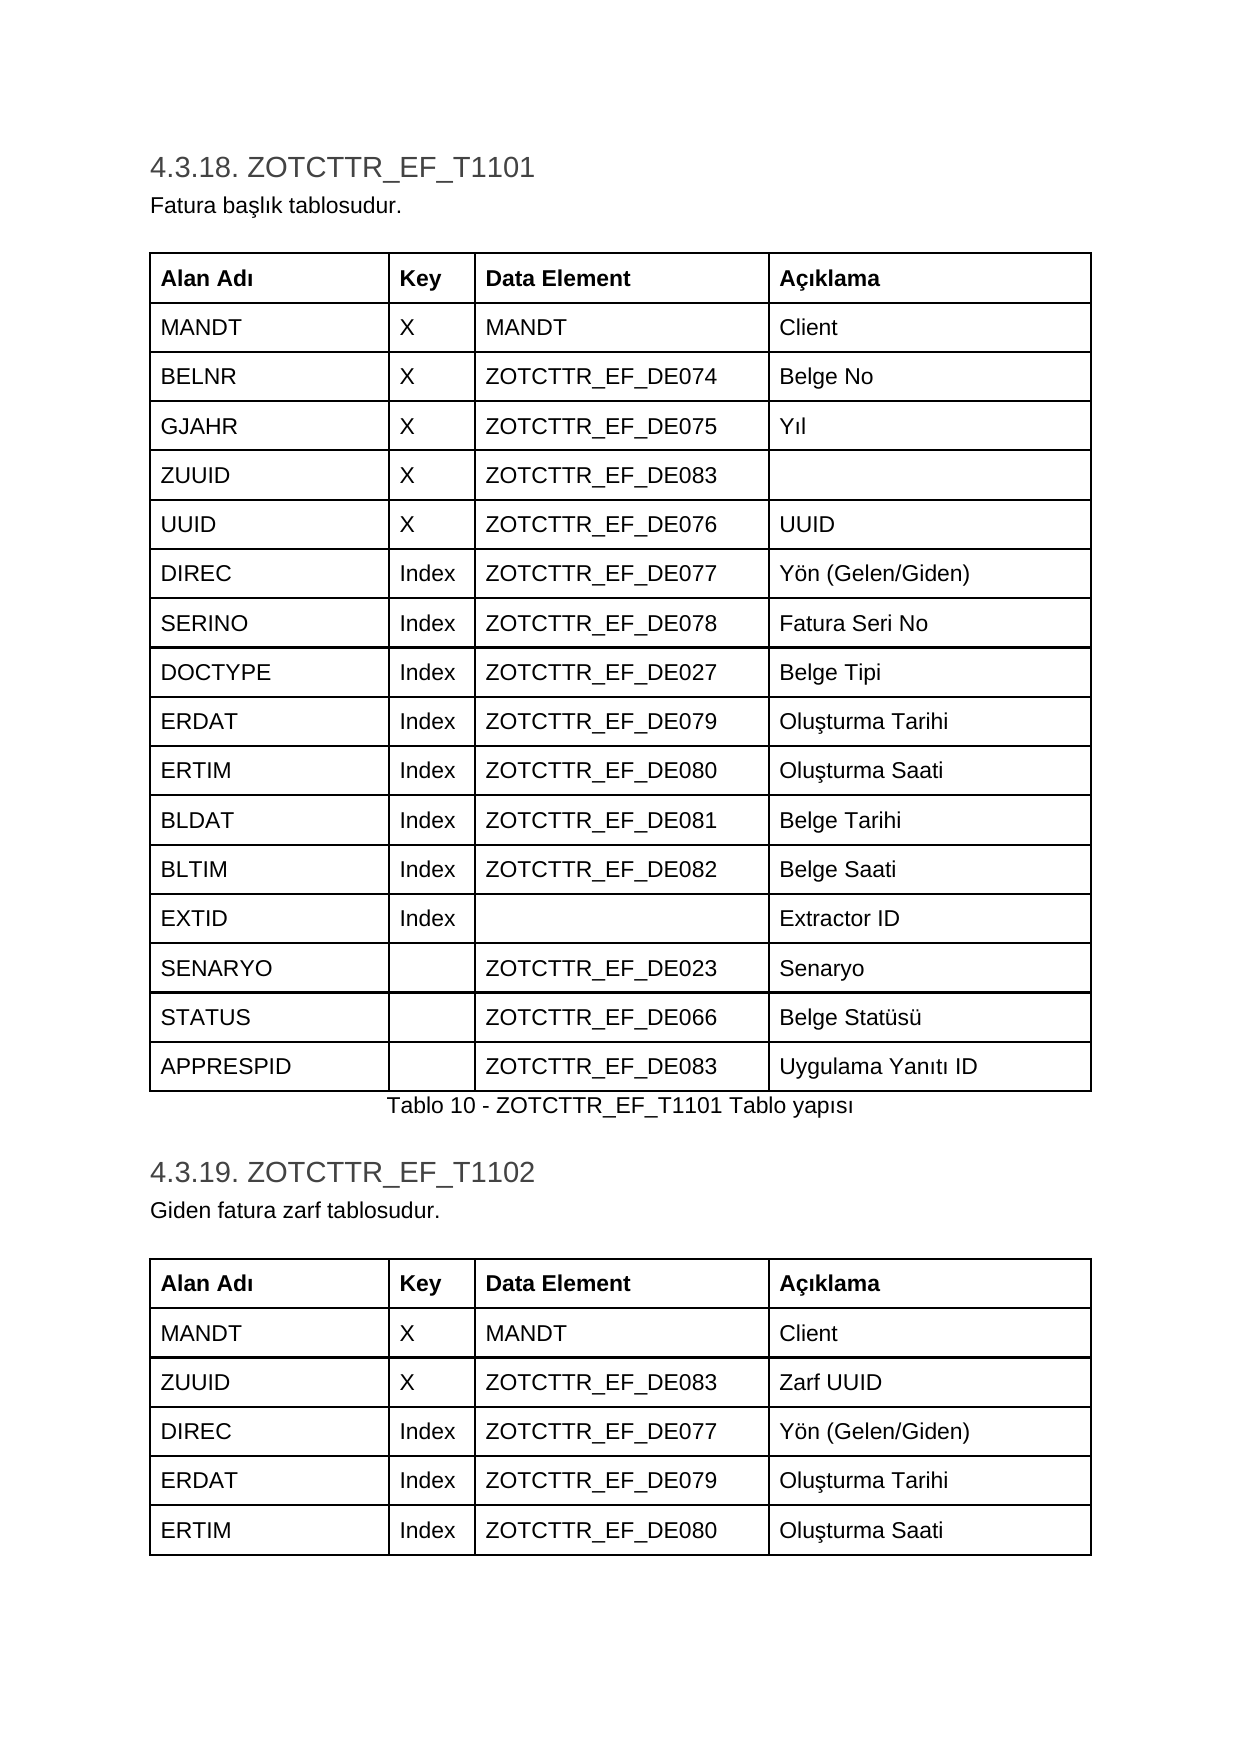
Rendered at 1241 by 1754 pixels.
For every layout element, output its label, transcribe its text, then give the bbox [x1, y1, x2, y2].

table_cell DIREC [151, 550, 388, 597]
table_header Açıklama [770, 254, 1090, 302]
table_cell ERTIM [151, 1506, 388, 1553]
table_cell ZOTCTTR_EF_DE078 [476, 599, 768, 646]
table_cell Index [390, 846, 474, 893]
table_cell MANDT [151, 1309, 388, 1356]
table_header Data Element [476, 254, 768, 302]
table_cell ERDAT [151, 698, 388, 745]
subtitle 4.3.19. ZOTCTTR_EF_T1102 [150, 1156, 1090, 1189]
table_cell X [390, 353, 474, 400]
table_cell [390, 994, 474, 1041]
table_cell Index [390, 649, 474, 696]
table_cell MANDT [476, 304, 768, 351]
table_cell X [390, 1359, 474, 1406]
table_cell STATUS [151, 994, 388, 1041]
table_cell BLTIM [151, 846, 388, 893]
table_cell ZOTCTTR_EF_DE083 [476, 451, 768, 499]
table_cell Index [390, 599, 474, 646]
table_cell [390, 944, 474, 991]
table_cell SERINO [151, 599, 388, 646]
table_cell Client [770, 304, 1090, 351]
table_cell Oluşturma Tarihi [770, 1457, 1090, 1504]
table_cell ZOTCTTR_EF_DE074 [476, 353, 768, 400]
table_cell Index [390, 1408, 474, 1455]
table_cell ZOTCTTR_EF_DE066 [476, 994, 768, 1041]
table_cell Belge Saati [770, 846, 1090, 893]
table_cell Index [390, 698, 474, 745]
table_cell ZOTCTTR_EF_DE080 [476, 1506, 768, 1553]
table_header Key [390, 254, 474, 302]
table_cell BLDAT [151, 796, 388, 843]
table_cell ZUUID [151, 1359, 388, 1406]
table_cell Index [390, 1457, 474, 1504]
table_cell Oluşturma Tarihi [770, 698, 1090, 745]
table_cell X [390, 501, 474, 548]
table_cell X [390, 304, 474, 351]
table_cell ZOTCTTR_EF_DE079 [476, 698, 768, 745]
table_cell UUID [770, 501, 1090, 548]
table_cell ZOTCTTR_EF_DE076 [476, 501, 768, 548]
table_cell Uygulama Yanıtı ID [770, 1043, 1090, 1090]
table_cell [390, 1043, 474, 1090]
table_cell DOCTYPE [151, 649, 388, 696]
table_cell ZOTCTTR_EF_DE080 [476, 747, 768, 794]
table_cell ZOTCTTR_EF_DE077 [476, 1408, 768, 1455]
table_cell MANDT [151, 304, 388, 351]
table_cell [770, 451, 1090, 499]
table_cell Oluşturma Saati [770, 1506, 1090, 1553]
table_cell Extractor ID [770, 895, 1090, 942]
table_cell Yön (Gelen/Giden) [770, 1408, 1090, 1455]
text Giden fatura zarf tablosudur. [150, 1197, 1090, 1224]
table_cell UUID [151, 501, 388, 548]
table_header Açıklama [770, 1260, 1090, 1307]
table_cell [476, 895, 768, 942]
table_cell DIREC [151, 1408, 388, 1455]
table_cell ZOTCTTR_EF_DE077 [476, 550, 768, 597]
table_header Key [390, 1260, 474, 1307]
table_cell ZUUID [151, 451, 388, 499]
table_cell ERTIM [151, 747, 388, 794]
table_cell X [390, 451, 474, 499]
table_cell EXTID [151, 895, 388, 942]
table_cell Oluşturma Saati [770, 747, 1090, 794]
table_cell ERDAT [151, 1457, 388, 1504]
table_cell Zarf UUID [770, 1359, 1090, 1406]
table_header Alan Adı [151, 254, 388, 302]
table_cell ZOTCTTR_EF_DE023 [476, 944, 768, 991]
table_cell ZOTCTTR_EF_DE081 [476, 796, 768, 843]
table_cell Belge No [770, 353, 1090, 400]
table_cell Belge Tarihi [770, 796, 1090, 843]
table_cell APPRESPID [151, 1043, 388, 1090]
table_cell Index [390, 550, 474, 597]
table_cell Yıl [770, 402, 1090, 449]
table_cell X [390, 402, 474, 449]
table_cell Client [770, 1309, 1090, 1356]
subtitle 4.3.18. ZOTCTTR_EF_T1101 [150, 150, 1090, 183]
table_header Data Element [476, 1260, 768, 1307]
table_cell GJAHR [151, 402, 388, 449]
table_cell Index [390, 796, 474, 843]
table_cell ZOTCTTR_EF_DE083 [476, 1043, 768, 1090]
table_cell ZOTCTTR_EF_DE082 [476, 846, 768, 893]
table_header Alan Adı [151, 1260, 388, 1307]
table_cell X [390, 1309, 474, 1356]
table_cell Belge Statüsü [770, 994, 1090, 1041]
table_cell ZOTCTTR_EF_DE075 [476, 402, 768, 449]
table_cell ZOTCTTR_EF_DE079 [476, 1457, 768, 1504]
table_cell Belge Tipi [770, 649, 1090, 696]
table_cell Index [390, 895, 474, 942]
text Fatura başlık tablosudur. [150, 192, 1090, 218]
table_cell Senaryo [770, 944, 1090, 991]
table_cell ZOTCTTR_EF_DE027 [476, 649, 768, 696]
table_cell SENARYO [151, 944, 388, 991]
table_cell Index [390, 747, 474, 794]
table_cell BELNR [151, 353, 388, 400]
table_cell ZOTCTTR_EF_DE083 [476, 1359, 768, 1406]
table_cell Yön (Gelen/Giden) [770, 550, 1090, 597]
table_cell MANDT [476, 1309, 768, 1356]
table_cell Index [390, 1506, 474, 1553]
text Tablo 10 - ZOTCTTR_EF_T1101 Tablo yapısı [150, 1092, 1090, 1118]
table_cell Fatura Seri No [770, 599, 1090, 646]
